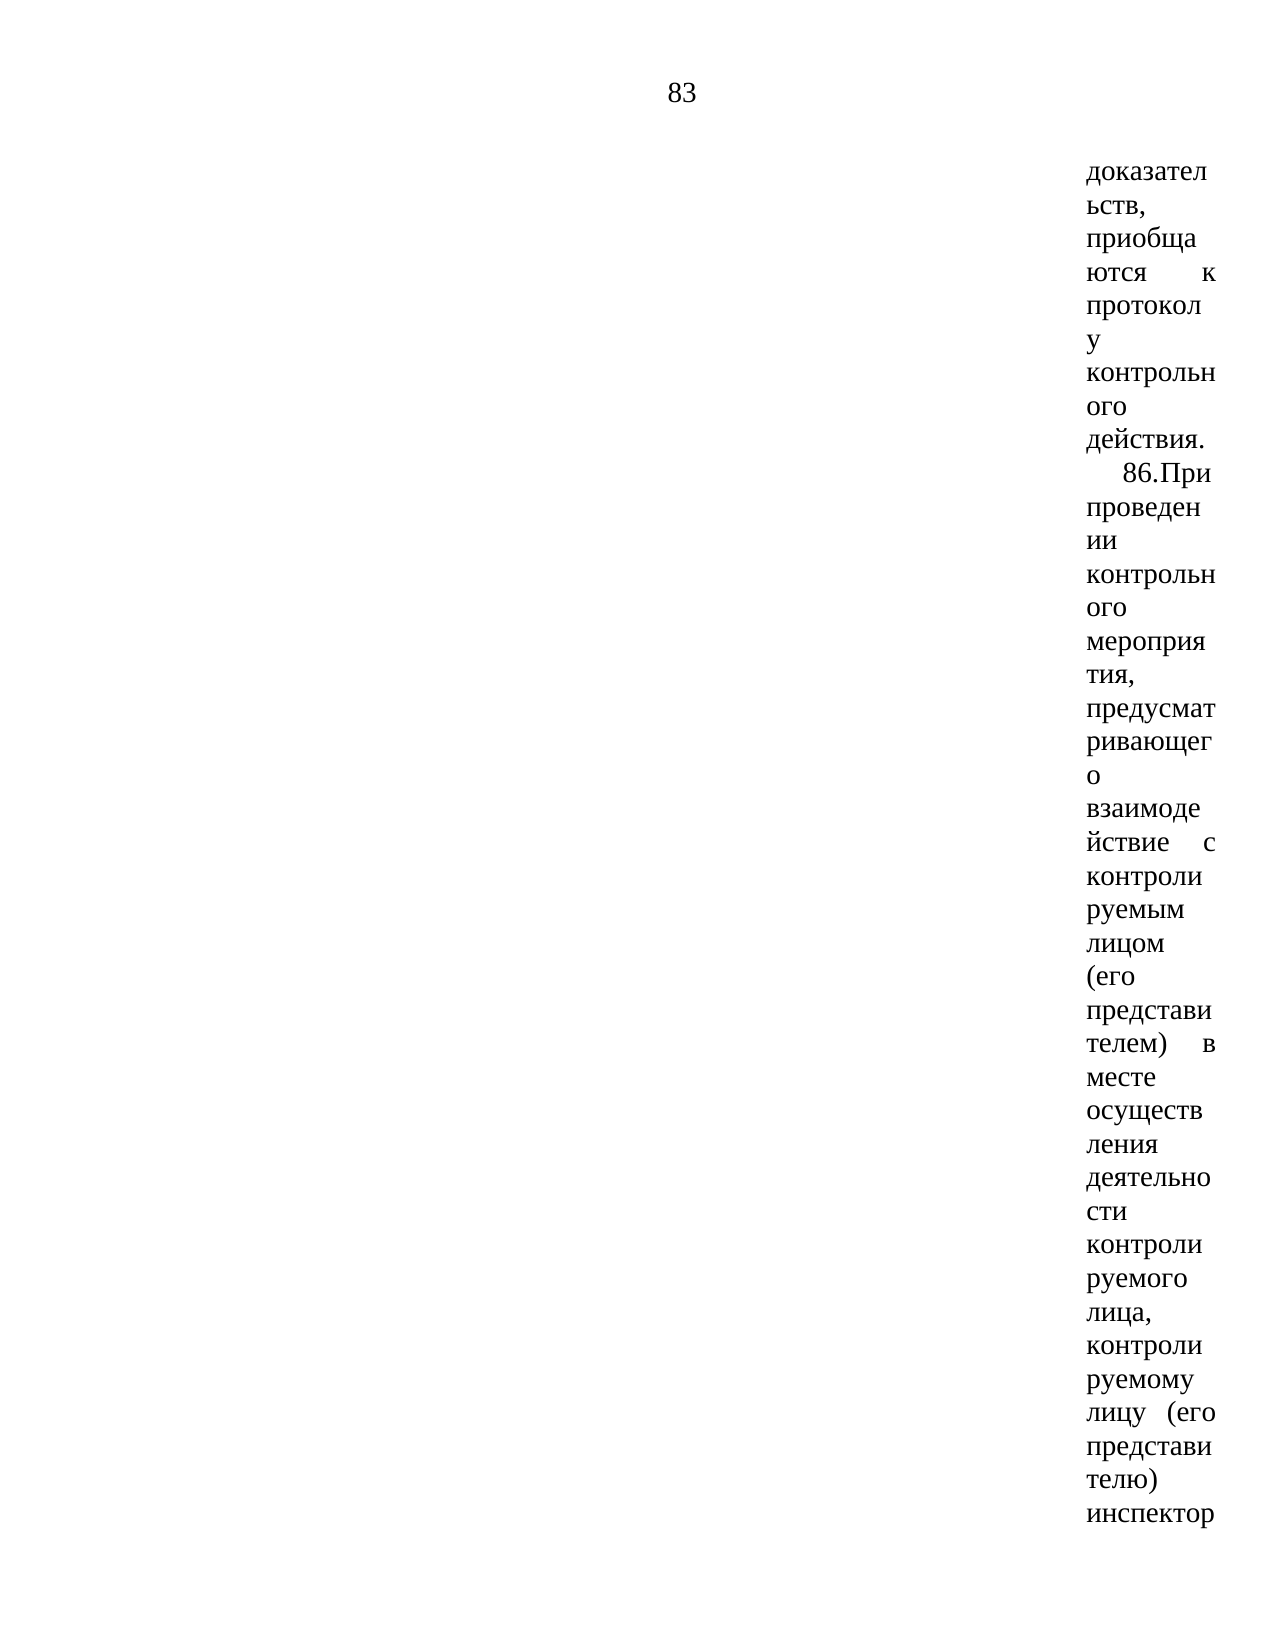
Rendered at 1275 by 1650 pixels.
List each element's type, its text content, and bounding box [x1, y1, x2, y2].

list доказательств, приобщаются к протоколу контрольного действия. [1048, 153, 1216, 455]
list При проведении контрольного мероприятия, предусматривающего взаимодействие с контролируемым лицом (его представителем) в месте осуществления деятельности контролируемого лица, контролируемому лицу (его представителю) инспектор [1048, 455, 1216, 1528]
